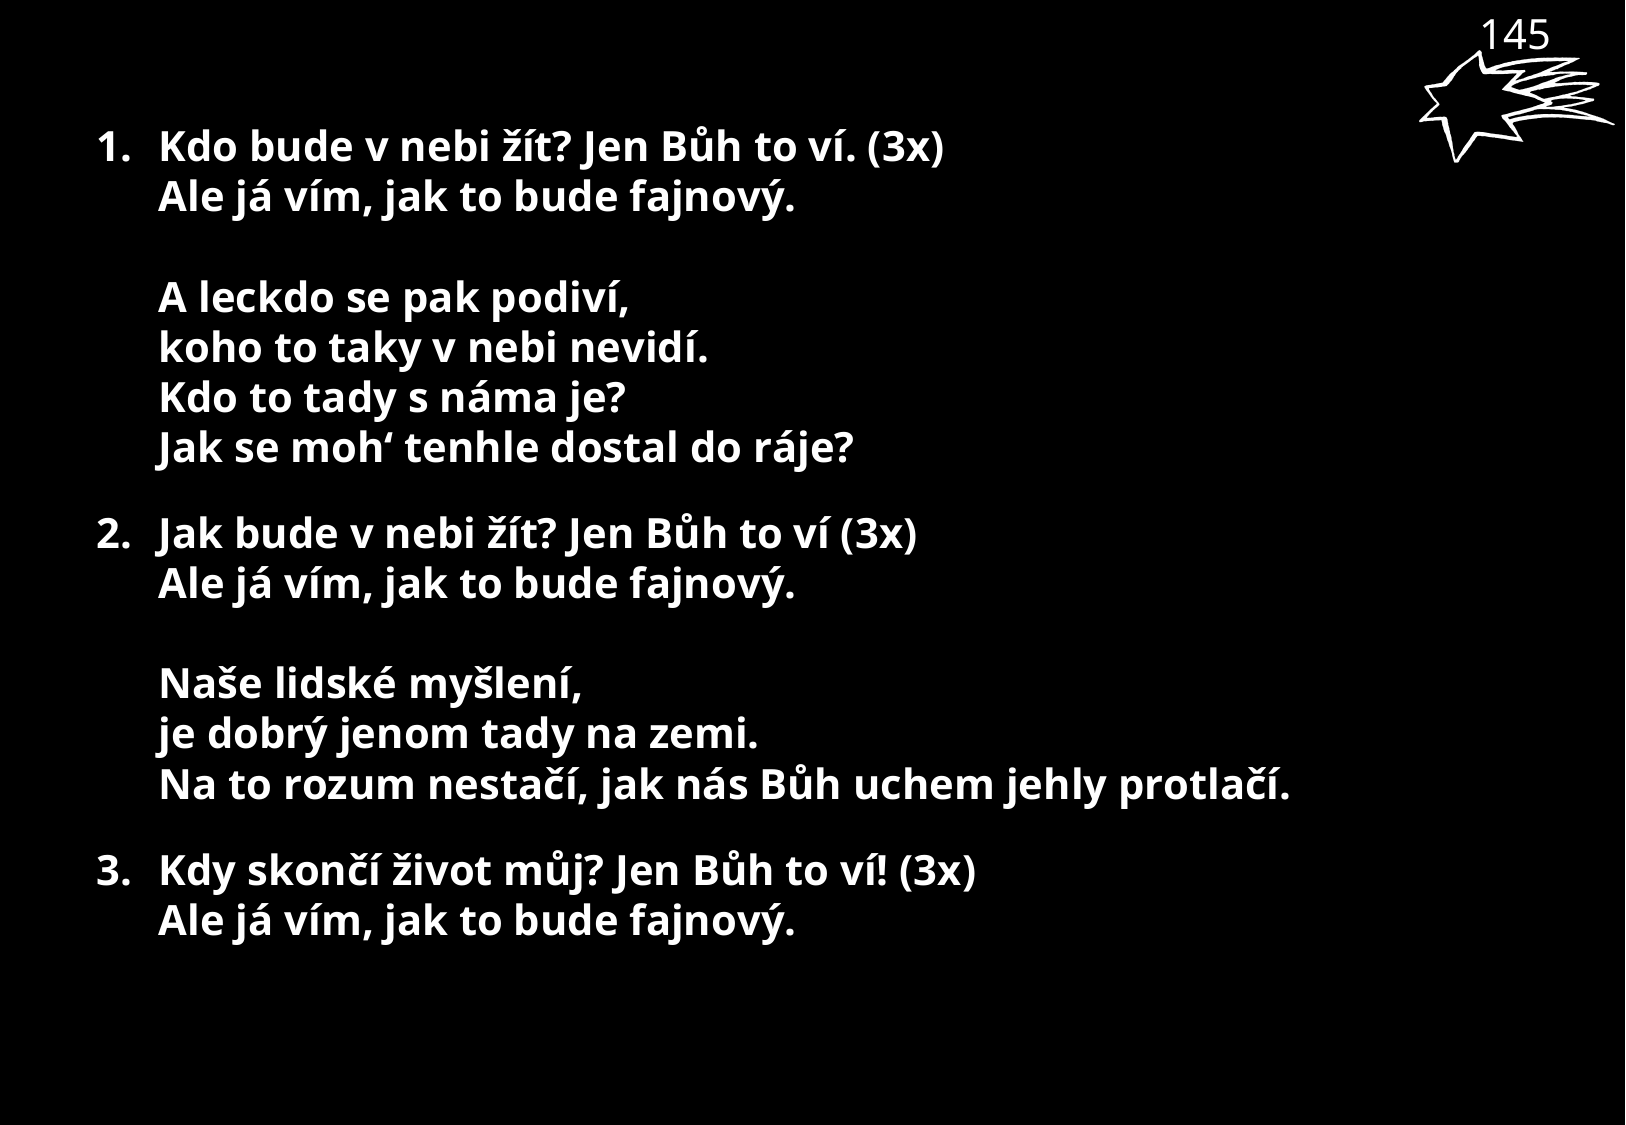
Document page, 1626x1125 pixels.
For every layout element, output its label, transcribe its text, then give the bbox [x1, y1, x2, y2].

text_box 145 [1405, 0, 1626, 66]
list 1. Kdo bude v nebi žít? Jen Bůh to ví. (3x) Ale já vím, jak to bude fajnový. A leckdo se pak podiví, koho to taky v nebi nevidí. Kdo to tady s náma je? Jak se moh‘ tenhle dostal do ráje? Jak bude v nebi žít? Jen Bůh to ví (3x) Ale já vím, jak to bude fajnový. Naše lidské myšlení, je dobrý jenom tady na zemi. Na to rozum nestačí, jak nás Bůh uchem jehly protlačí. Kdy skončí život můj? Jen Bůh to ví! (3x) Ale já vím, jak to bude fajnový. [81, 112, 1544, 1101]
